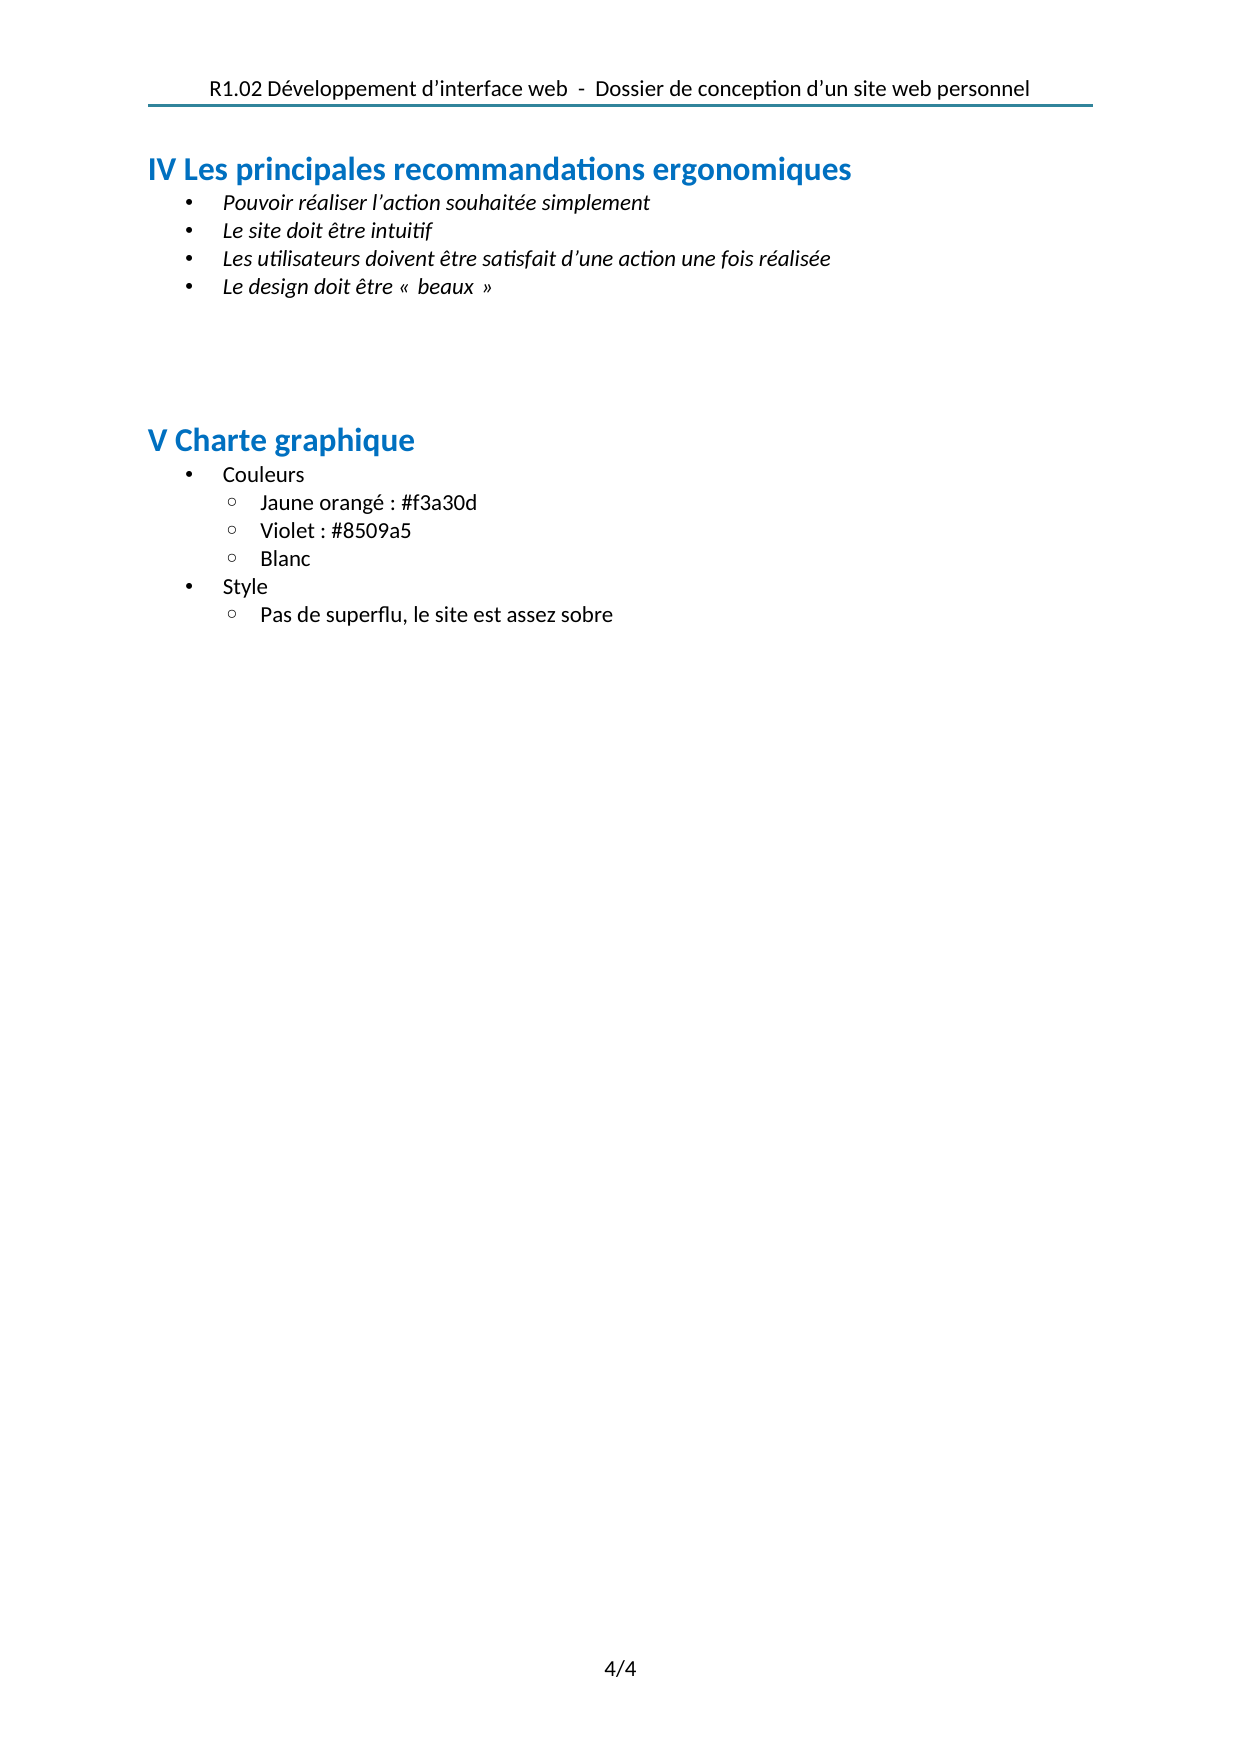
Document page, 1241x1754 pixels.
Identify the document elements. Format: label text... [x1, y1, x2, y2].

list Couleurs [185, 460, 1093, 488]
list Le design doit être « beaux » [185, 272, 1093, 300]
list Les utilisateurs doivent être satisfait d’une action une fois réalisée [185, 244, 1093, 272]
subtitle V Charte graphique [148, 419, 1093, 460]
list Le site doit être intuitif [185, 216, 1093, 244]
list Blanc [223, 544, 1093, 572]
list Jaune orangé : #f3a30d [223, 488, 1093, 516]
list Violet : #8509a5 [223, 516, 1093, 544]
list Style [185, 572, 1093, 600]
list Pouvoir réaliser l’action souhaitée simplement [185, 188, 1093, 216]
subtitle IV Les principales recommandations ergonomiques [148, 148, 1093, 188]
list Pas de superflu, le site est assez sobre [223, 600, 1093, 628]
